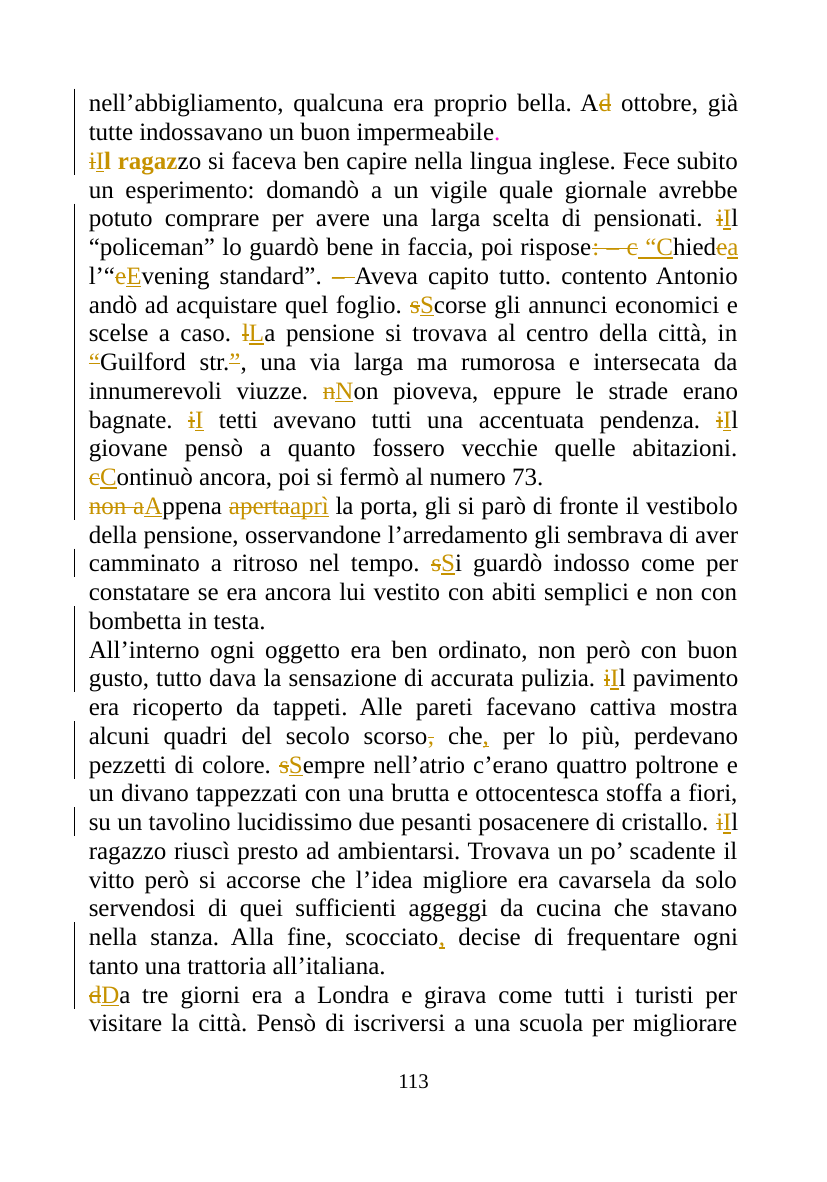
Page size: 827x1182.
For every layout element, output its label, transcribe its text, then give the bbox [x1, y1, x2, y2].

list Da tre giorni era a Londra e girava come tutti i turisti per visitare la città. Pensò di iscriversi a una scuola per migliorare [88, 980, 738, 1037]
list Appena aprì la porta, gli si parò di fronte il vestibolo della pensione, osservandone l’arredamento gli sembrava di aver camminato a ritroso nel tempo. Si guardò indosso come per constatare se era ancora lui vestito con abiti semplici e non con bombetta in testa. [88, 491, 738, 635]
list Il ragazzo si faceva ben capire nella lingua inglese. Fece subito un esperimento: domandò a un vigile quale giornale avrebbe potuto comprare per avere una larga scelta di pensionati. Il “policeman” lo guardò bene in faccia, poi rispose “Chieda l’“Evening standard”. Aveva capito tutto. contento Antonio andò ad acquistare quel foglio. Scorse gli annunci economici e scelse a caso. La pensione si trovava al centro della città, in Guilford str., una via larga ma rumorosa e intersecata da innumerevoli viuzze. Non pioveva, eppure le strade erano bagnate. I tetti avevano tutti una accentuata pendenza. Il giovane pensò a quanto fossero vecchie quelle abitazioni. Continuò ancora, poi si fermò al numero 73. [88, 146, 738, 491]
list All’interno ogni oggetto era ben ordinato, non però con buon gusto, tutto dava la sensazione di accurata pulizia. Il pavimento era ricoperto da tappeti. Alle pareti facevano cattiva mostra alcuni quadri del secolo scorso che, per lo più, perdevano pezzetti di colore. Sempre nell’atrio c’erano quattro poltrone e un divano tappezzati con una brutta e ottocentesca stoffa a fiori, su un tavolino lucidissimo due pesanti posacenere di cristallo. Il ragazzo riuscì presto ad ambientarsi. Trovava un po’ scadente il vitto però si accorse che l’idea migliore era cavarsela da solo servendosi di quei sufficienti aggeggi da cucina che stavano nella stanza. Alla fine, scocciato, decise di frequentare ogni tanto una trattoria all’italiana. [88, 635, 738, 980]
list nell’abbigliamento, qualcuna era proprio bella. A ottobre, già tutte indossavano un buon impermeabile. [88, 88, 738, 146]
